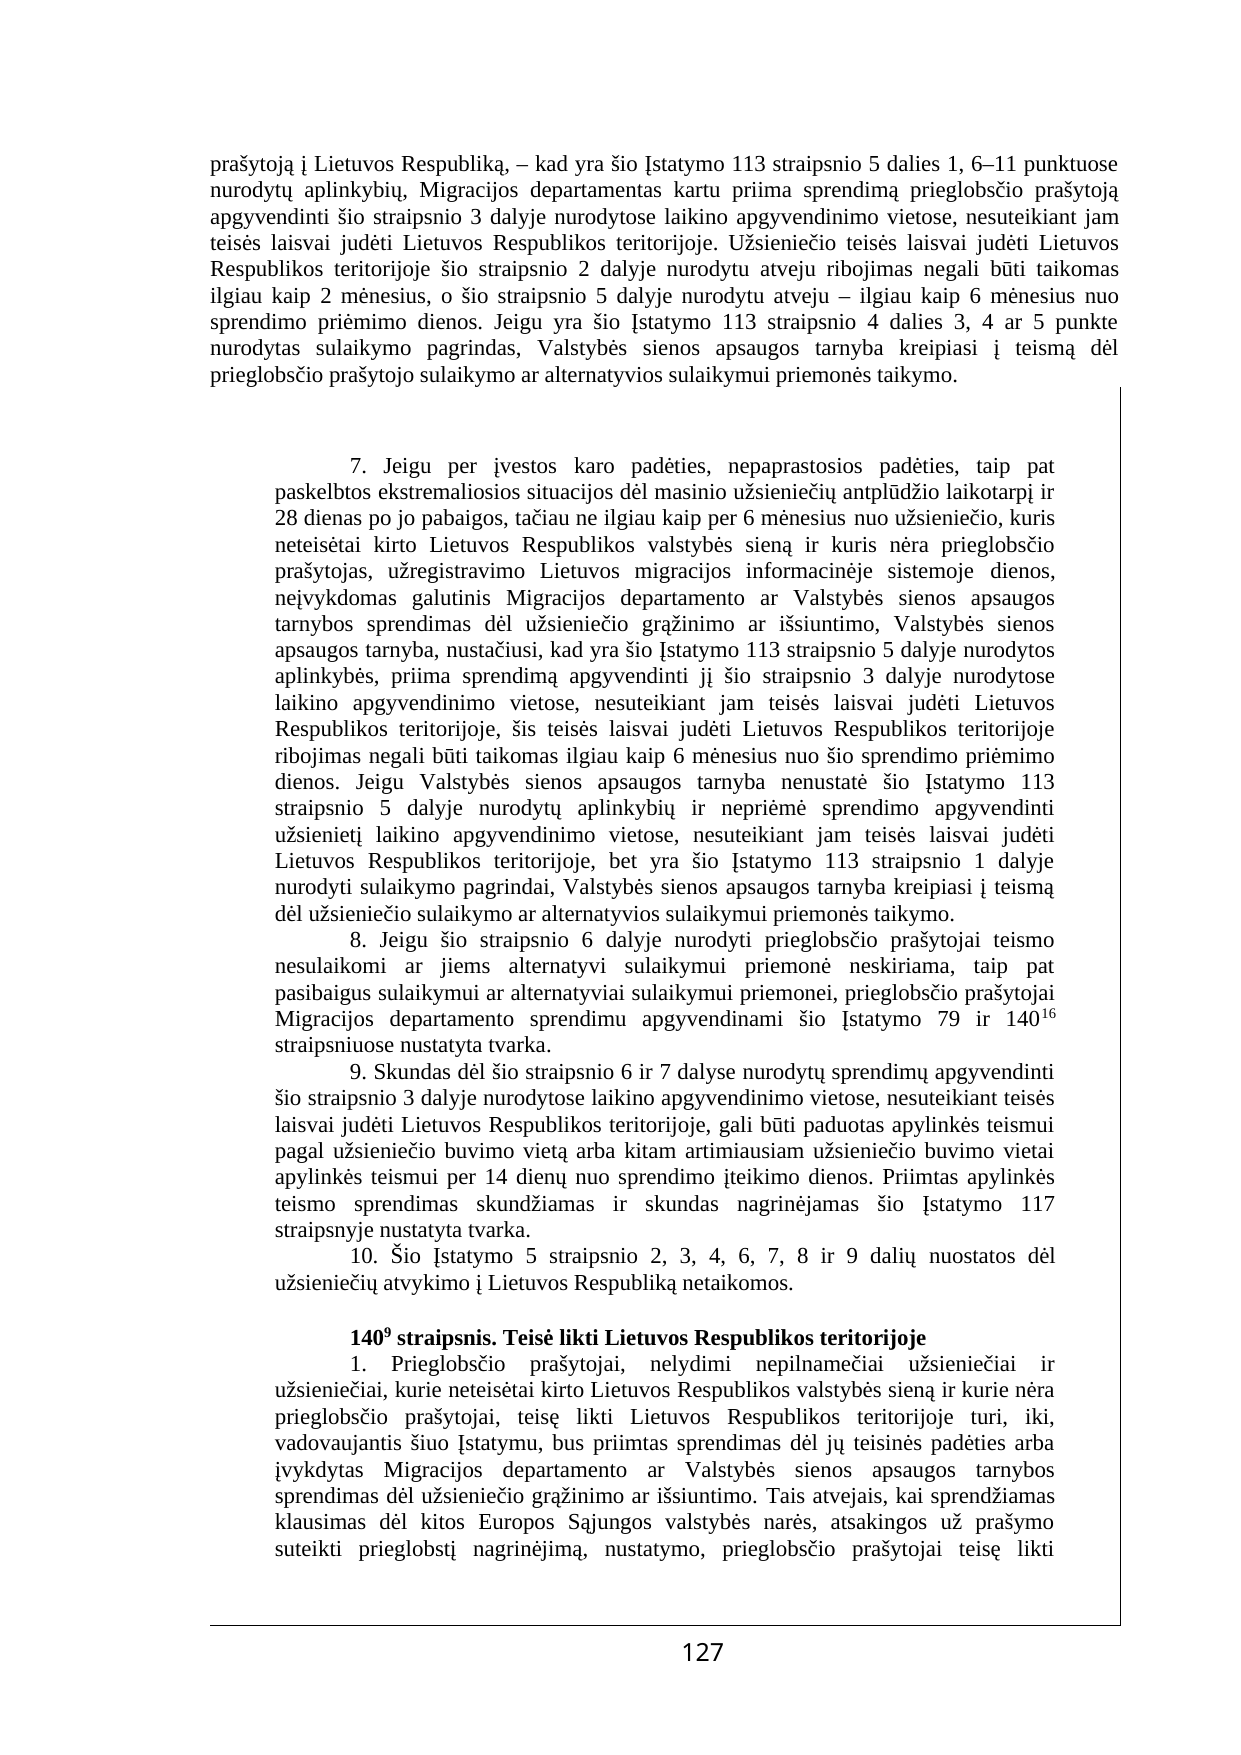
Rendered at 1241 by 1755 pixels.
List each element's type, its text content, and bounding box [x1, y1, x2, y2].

text 8. Jeigu šio straipsnio 6 dalyje nurodyti prieglobsčio prašytojai teismo nesulaikomi ar jiems alternatyvi sulaikymui priemonė neskiriama, taip pat pasibaigus sulaikymui ar alternatyviai sulaikymui priemonei, prieglobsčio prašytojai Migracijos departamento sprendimu apgyvendinami šio Įstatymo 79 ir 14016 straipsniuose nustatyta tvarka. [210, 926, 1120, 1058]
text 1409 straipsnis. Teisė likti Lietuvos Respublikos teritorijoje [210, 1324, 1120, 1350]
text 9. Skundas dėl šio straipsnio 6 ir 7 dalyse nurodytų sprendimų apgyvendinti šio straipsnio 3 dalyje nurodytose laikino apgyvendinimo vietose, nesuteikiant teisės laisvai judėti Lietuvos Respublikos teritorijoje, gali būti paduotas apylinkės teismui pagal užsieniečio buvimo vietą arba kitam artimiausiam užsieniečio buvimo vietai apylinkės teismui per 14 dienų nuo sprendimo įteikimo dienos. Priimtas apylinkės teismo sprendimas skundžiamas ir skundas nagrinėjamas šio Įstatymo 117 straipsnyje nustatyta tvarka. [210, 1058, 1120, 1242]
text 1. Prieglobsčio prašytojai, nelydimi nepilnamečiai užsieniečiai ir užsieniečiai, kurie neteisėtai kirto Lietuvos Respublikos valstybės sieną ir kurie nėra prieglobsčio prašytojai, teisę likti Lietuvos Respublikos teritorijoje turi, iki, vadovaujantis šiuo Įstatymu, bus priimtas sprendimas dėl jų teisinės padėties arba įvykdytas Migracijos departamento ar Valstybės sienos apsaugos tarnybos sprendimas dėl užsieniečio grąžinimo ar išsiuntimo. Tais atvejais, kai sprendžiamas klausimas dėl kitos Europos Sąjungos valstybės narės, atsakingos už prašymo suteikti prieglobstį nagrinėjimą, nustatymo, prieglobsčio prašytojai teisę likti [210, 1350, 1120, 1625]
text prašytoją į Lietuvos Respubliką, – kad yra šio Įstatymo 113 straipsnio 5 dalies 1, 6–11 punktuose nurodytų aplinkybių, Migracijos departamentas kartu priima sprendimą prieglobsčio prašytoją apgyvendinti šio straipsnio 3 dalyje nurodytose laikino apgyvendinimo vietose, nesuteikiant jam teisės laisvai judėti Lietuvos Respublikos teritorijoje. Užsieniečio teisės laisvai judėti Lietuvos Respublikos teritorijoje šio straipsnio 2 dalyje nurodytu atveju ribojimas negali būti taikomas ilgiau kaip 2 mėnesius, o šio straipsnio 5 dalyje nurodytu atveju – ilgiau kaip 6 mėnesius nuo sprendimo priėmimo dienos. Jeigu yra šio Įstatymo 113 straipsnio 4 dalies 3, 4 ar 5 punkte nurodytas sulaikymo pagrindas, Valstybės sienos apsaugos tarnyba kreipiasi į teismą dėl prieglobsčio prašytojo sulaikymo ar alternatyvios sulaikymui priemonės taikymo. [210, 150, 1120, 387]
text 10. Šio Įstatymo 5 straipsnio 2, 3, 4, 6, 7, 8 ir 9 dalių nuostatos dėl užsieniečių atvykimo į Lietuvos Respubliką netaikomos. [210, 1242, 1120, 1295]
text 7. Jeigu per įvestos karo padėties, nepaprastosios padėties, taip pat paskelbtos ekstremaliosios situacijos dėl masinio užsieniečių antplūdžio laikotarpį ir 28 dienas po jo pabaigos, tačiau ne ilgiau kaip per 6 mėnesius nuo užsieniečio, kuris neteisėtai kirto Lietuvos Respublikos valstybės sieną ir kuris nėra prieglobsčio prašytojas, užregistravimo Lietuvos migracijos informacinėje sistemoje dienos, neįvykdomas galutinis Migracijos departamento ar Valstybės sienos apsaugos tarnybos sprendimas dėl užsieniečio grąžinimo ar išsiuntimo, Valstybės sienos apsaugos tarnyba, nustačiusi, kad yra šio Įstatymo 113 straipsnio 5 dalyje nurodytos aplinkybės, priima sprendimą apgyvendinti jį šio straipsnio 3 dalyje nurodytose laikino apgyvendinimo vietose, nesuteikiant jam teisės laisvai judėti Lietuvos Respublikos teritorijoje, šis teisės laisvai judėti Lietuvos Respublikos teritorijoje ribojimas negali būti taikomas ilgiau kaip 6 mėnesius nuo šio sprendimo priėmimo dienos. Jeigu Valstybės sienos apsaugos tarnyba nenustatė šio Įstatymo 113 straipsnio 5 dalyje nurodytų aplinkybių ir nepriėmė sprendimo apgyvendinti užsienietį laikino apgyvendinimo vietose, nesuteikiant jam teisės laisvai judėti Lietuvos Respublikos teritorijoje, bet yra šio Įstatymo 113 straipsnio 1 dalyje nurodyti sulaikymo pagrindai, Valstybės sienos apsaugos tarnyba kreipiasi į teismą dėl užsieniečio sulaikymo ar alternatyvios sulaikymui priemonės taikymo. [210, 387, 1120, 926]
